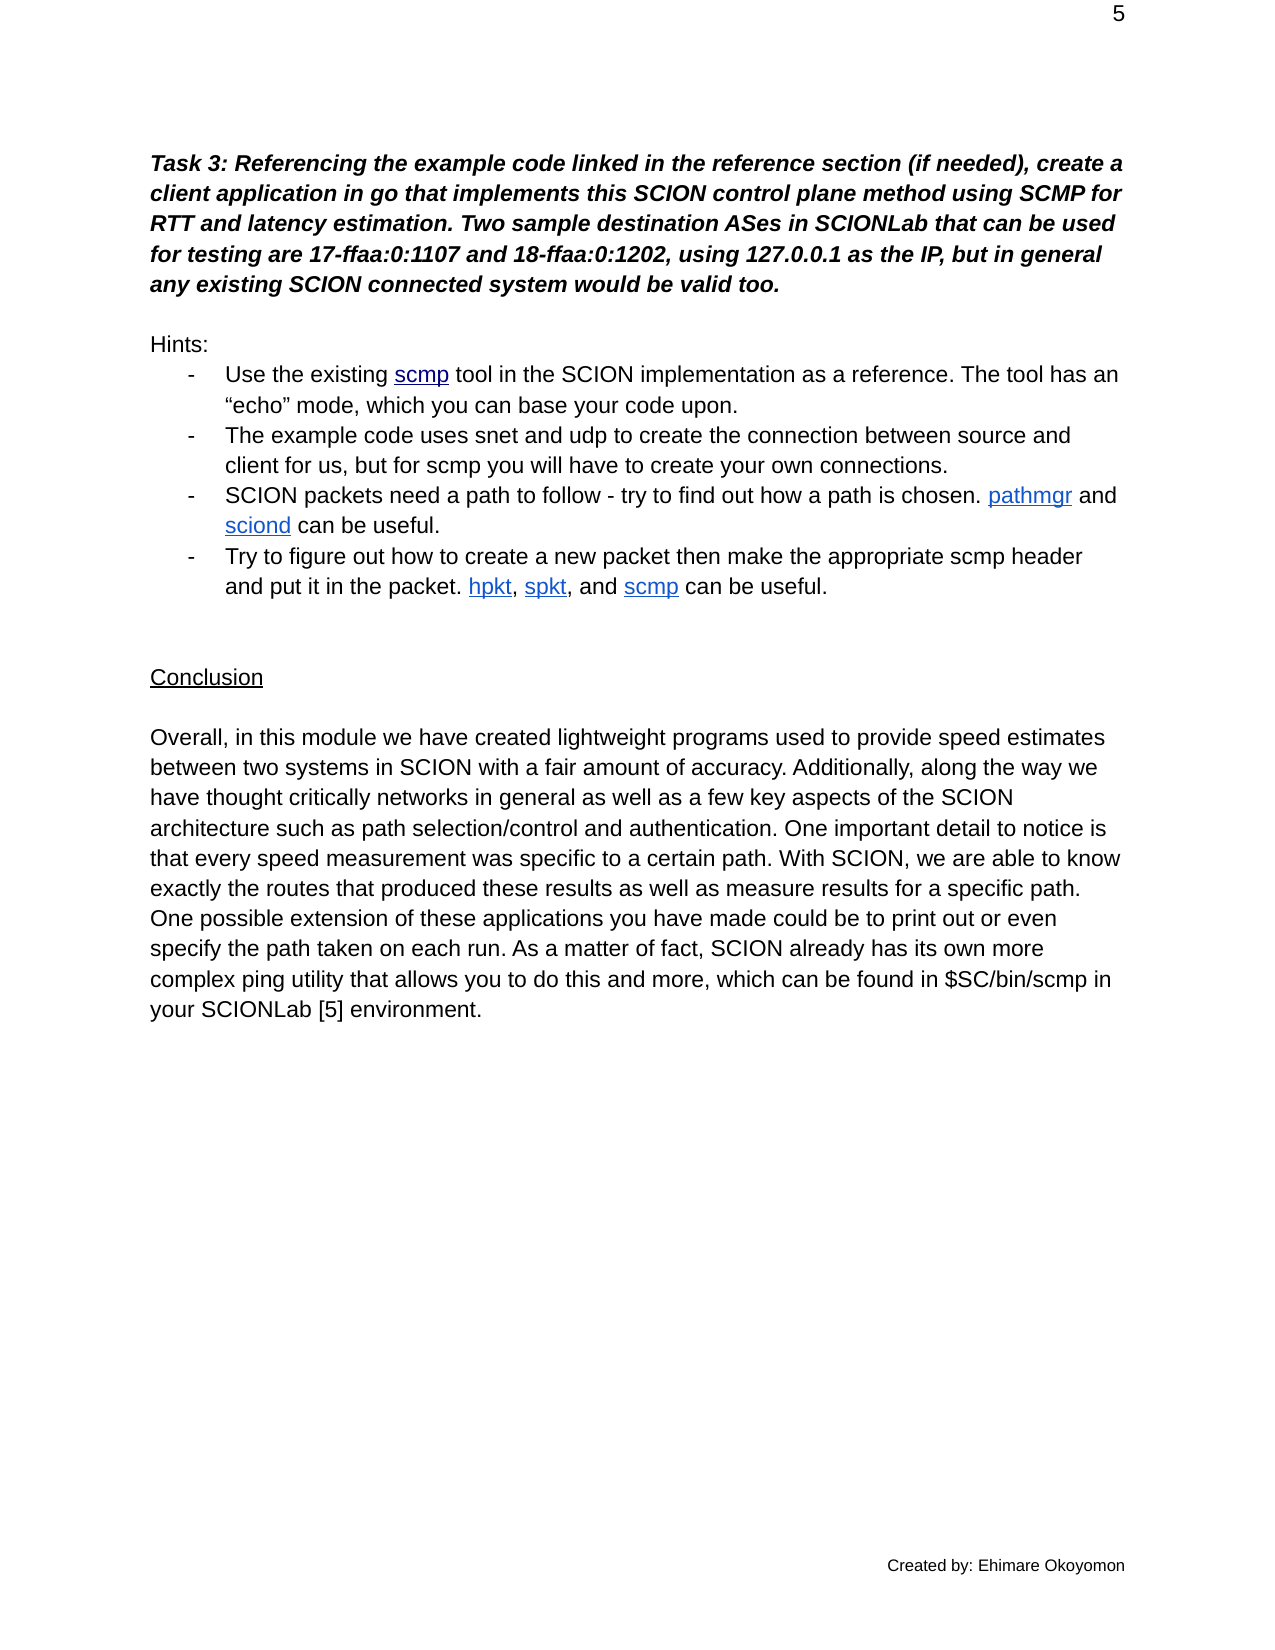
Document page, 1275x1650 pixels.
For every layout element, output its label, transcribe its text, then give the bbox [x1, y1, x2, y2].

list Try to figure out how to create a new packet then make the appropriate scmp header and put it in the packet. hpkt, spkt, and scmp can be useful. [187, 543, 1125, 599]
list SCION packets need a path to follow - try to find out how a path is chosen. pathmgr and sciond can be useful. [187, 482, 1125, 539]
text Hints: [150, 331, 1125, 358]
subtitle Conclusion [150, 663, 1125, 690]
subtitle Task 3: Referencing the example code linked in the reference section (if needed), create a client application in go that implements this SCION control plane method using SCMP for RTT and latency estimation. Two sample destination ASes in SCIONLab that can be used for testing are 17-ffaa:0:1107 and 18-ffaa:0:1202, using 127.0.0.1 as the IP, but in general any existing SCION connected system would be valid too. [150, 150, 1125, 297]
list The example code uses snet and udp to create the connection between source and client for us, but for scmp you will have to create your own connections. [187, 422, 1125, 478]
text Overall, in this module we have created lightweight programs used to provide speed estimates between two systems in SCION with a fair amount of accuracy. Additionally, along the way we have thought critically networks in general as well as a few key aspects of the SCION architecture such as path selection/control and authentication. One important detail to notice is that every speed measurement was specific to a certain path. With SCION, we are able to know exactly the routes that produced these results as well as measure results for a specific path. [150, 724, 1125, 901]
list Use the existing scmp tool in the SCION implementation as a reference. The tool has an “echo” mode, which you can base your code upon. [187, 361, 1125, 418]
text One possible extension of these applications you have made could be to print out or even specify the path taken on each run. As a matter of fact, SCION already has its own more complex ping utility that allows you to do this and more, which can be found in $SC/bin/scmp in your SCIONLab [5] environment. [150, 905, 1125, 1022]
